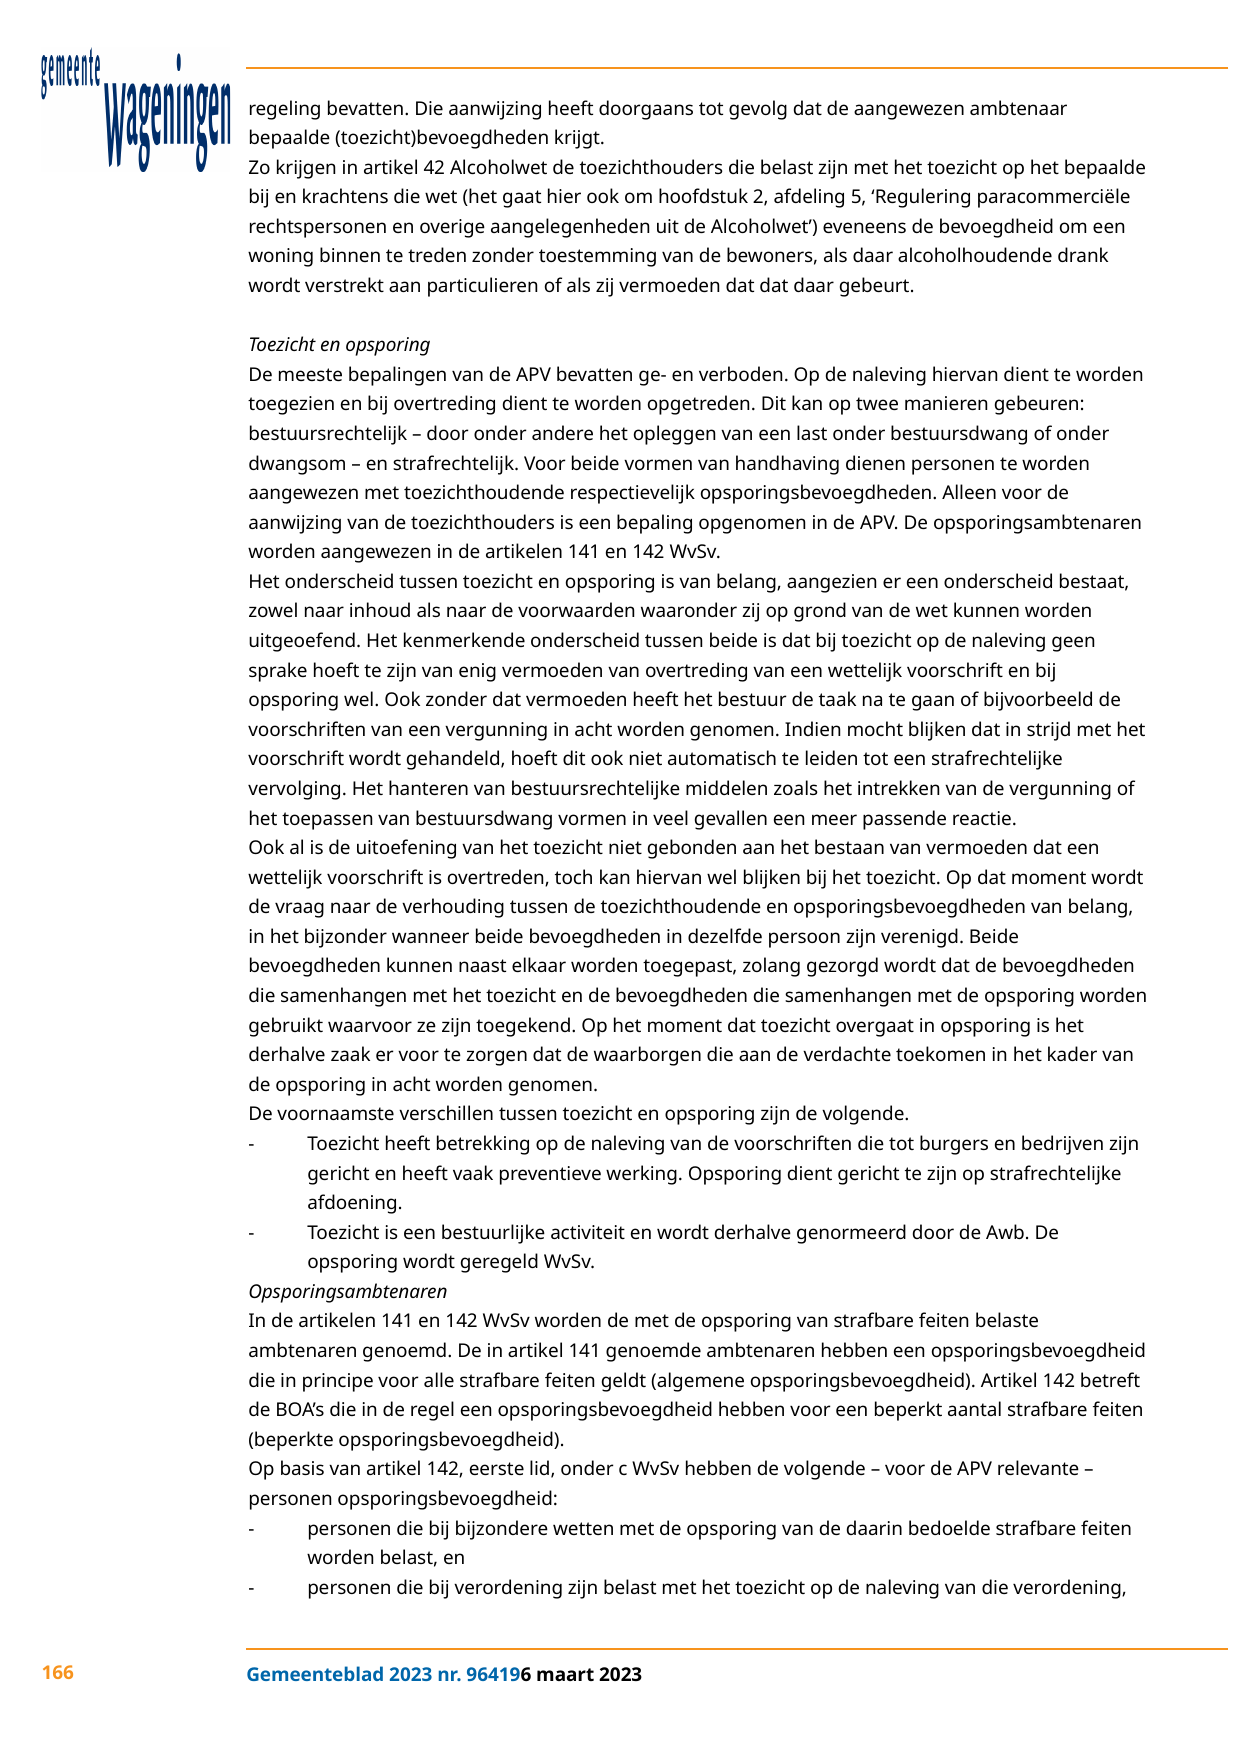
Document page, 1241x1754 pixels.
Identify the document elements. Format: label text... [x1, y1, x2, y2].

text Ook al is de uitoefening van het toezicht niet gebonden aan het bestaan van vermoeden dat een wettelijk voorschrift is overtreden, toch kan hiervan wel blijken bij het toezicht. Op dat moment wordt de vraag naar de verhouding tussen de toezichthoudende en opsporingsbevoegdheden van belang, in het bijzonder wanneer beide bevoegdheden in dezelfde persoon zijn verenigd. Beide bevoegdheden kunnen naast elkaar worden toegepast, zolang gezorgd wordt dat de bevoegdheden die samenhangen met het toezicht en de bevoegdheden die samenhangen met de opsporing worden gebruikt waarvoor ze zijn toegekend. Op het moment dat toezicht overgaat in opsporing is het derhalve zaak er voor te zorgen dat de waarborgen die aan de verdachte toekomen in het kader van de opsporing in acht worden genomen. [248, 834, 1152, 1097]
text In de artikelen 141 en 142 WvSv worden de met de opsporing van strafbare feiten belaste ambtenaren genoemd. De in artikel 141 genoemde ambtenaren hebben een opsporingsbevoegdheid die in principe voor alle strafbare feiten geldt (algemene opsporingsbevoegdheid). Artikel 142 betreft de BOA’s die in de regel een opsporingsbevoegdheid hebben voor een beperkt aantal strafbare feiten (beperkte opsporingsbevoegdheid). [248, 1308, 1152, 1452]
list personen die bij bijzondere wetten met de opsporing van de daarin bedoelde strafbare feiten worden belast, en [248, 1515, 1152, 1570]
text regeling bevatten. Die aanwijzing heeft doorgaans tot gevolg dat de aangewezen ambtenaar bepaalde (toezicht)bevoegdheden krijgt. [248, 95, 1152, 150]
list personen die bij verordening zijn belast met het toezicht op de naleving van die verordening, [248, 1574, 1152, 1600]
text Het onderscheid tussen toezicht en opsporing is van belang, aangezien er een onderscheid bestaat, zowel naar inhoud als naar de voorwaarden waaronder zij op grond van de wet kunnen worden uitgeoefend. Het kenmerkende onderscheid tussen beide is dat bij toezicht op de naleving geen sprake hoeft te zijn van enig vermoeden van overtreding van een wettelijk voorschrift en bij opsporing wel. Ook zonder dat vermoeden heeft het bestuur de taak na te gaan of bijvoorbeeld de voorschriften van een vergunning in acht worden genomen. Indien mocht blijken dat in strijd met het voorschrift wordt gehandeld, hoeft dit ook niet automatisch te leiden tot een strafrechtelijke vervolging. Het hanteren van bestuursrechtelijke middelen zoals het intrekken van de vergunning of het toepassen van bestuursdwang vormen in veel gevallen een meer passende reactie. [248, 568, 1152, 831]
picture [41, 47, 231, 172]
list Toezicht is een bestuurlijke activiteit en wordt derhalve genormeerd door de Awb. De opsporing wordt geregeld WvSv. [248, 1219, 1152, 1274]
text Op basis van artikel 142, eerste lid, onder c WvSv hebben de volgende – voor de APV relevante – personen opsporingsbevoegdheid: [248, 1456, 1152, 1511]
text Opsporingsambtenaren [248, 1278, 1152, 1304]
list Toezicht heeft betrekking op de naleving van de voorschriften die tot burgers en bedrijven zijn gericht en heeft vaak preventieve werking. Opsporing dient gericht te zijn op strafrechtelijke afdoening. [248, 1130, 1152, 1215]
text Toezicht en opsporing [248, 331, 1152, 357]
text De meeste bepalingen van de APV bevatten ge- en verboden. Op de naleving hiervan dient te worden toegezien en bij overtreding dient te worden opgetreden. Dit kan op twee manieren gebeuren: bestuursrechtelijk – door onder andere het opleggen van een last onder bestuursdwang of onder dwangsom – en strafrechtelijk. Voor beide vormen van handhaving dienen personen te worden aangewezen met toezichthoudende respectievelijk opsporingsbevoegdheden. Alleen voor de aanwijzing van de toezichthouders is een bepaling opgenomen in de APV. De opsporingsambtenaren worden aangewezen in de artikelen 141 en 142 WvSv. [248, 361, 1152, 564]
text Zo krijgen in artikel 42 Alcoholwet de toezichthouders die belast zijn met het toezicht op het bepaalde bij en krachtens die wet (het gaat hier ook om hoofdstuk 2, afdeling 5, ‘Regulering paracommerciële rechtspersonen en overige aangelegenheden uit de Alcoholwet’) eveneens de bevoegdheid om een woning binnen te treden zonder toestemming van de bewoners, als daar alcoholhoudende drank wordt verstrekt aan particulieren of als zij vermoeden dat dat daar gebeurt. [248, 154, 1152, 298]
text De voornaamste verschillen tussen toezicht en opsporing zijn de volgende. [248, 1101, 1152, 1126]
